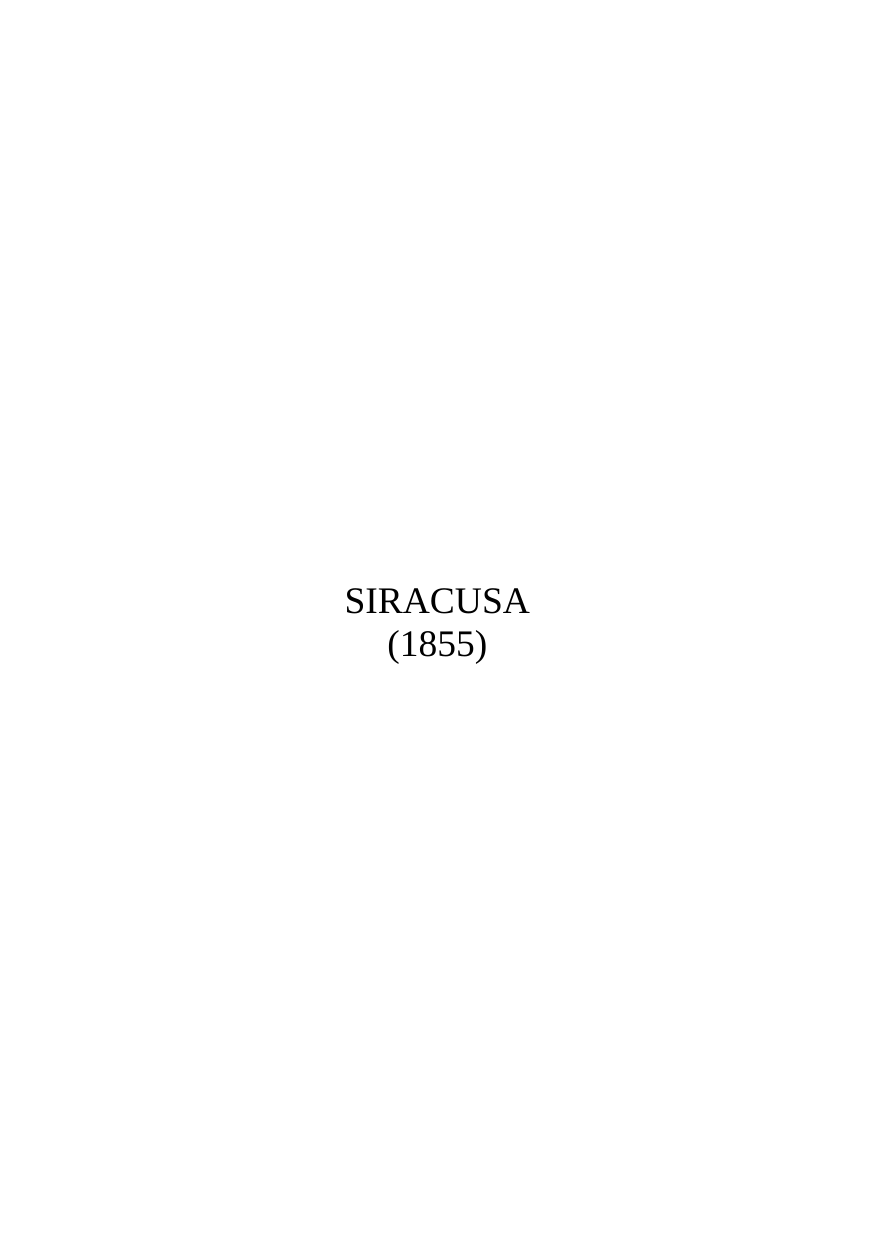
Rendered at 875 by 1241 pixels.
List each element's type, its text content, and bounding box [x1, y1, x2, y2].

subtitle SIRACUSA (1855) [106, 579, 768, 665]
